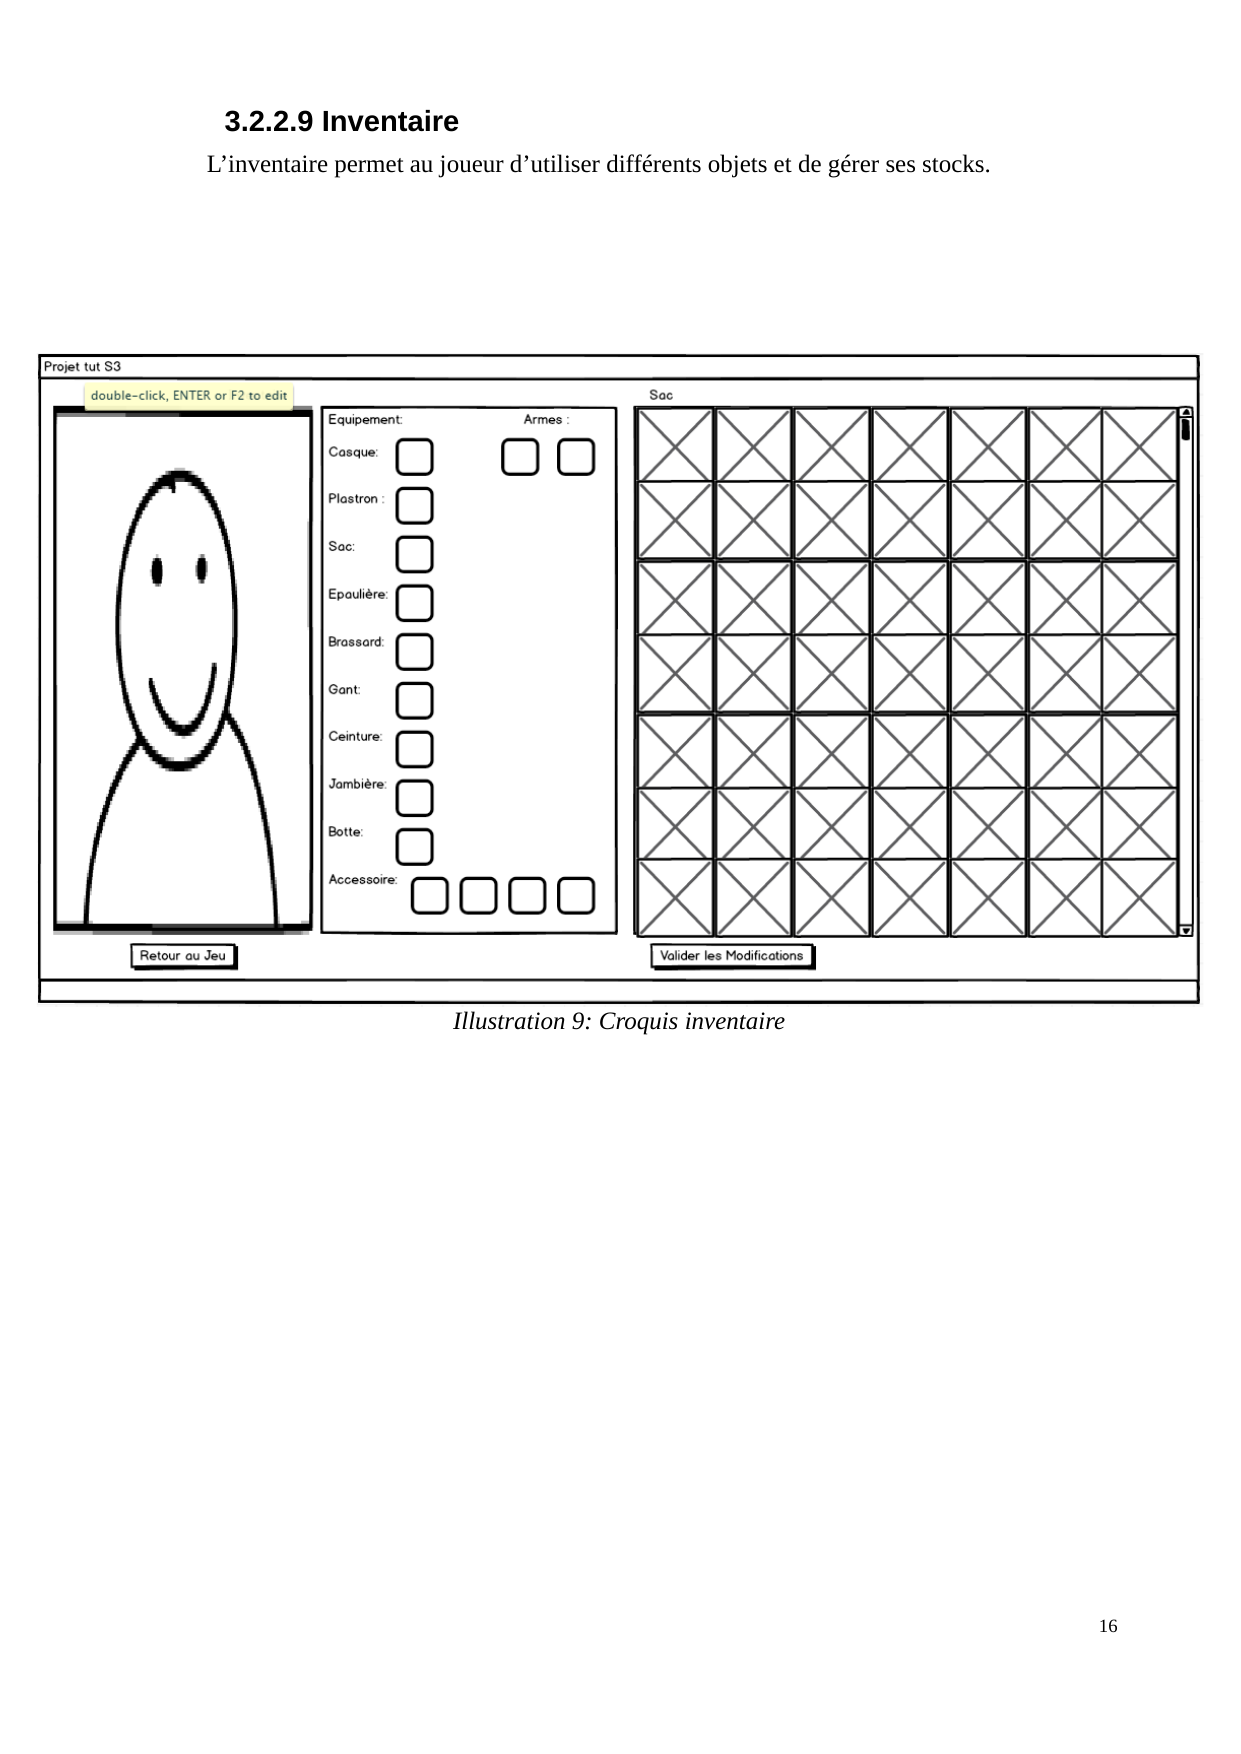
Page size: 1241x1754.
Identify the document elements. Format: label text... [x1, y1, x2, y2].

subtitle Inventaire [224, 104, 1122, 137]
picture [36, 353, 1204, 1007]
text Illustration 9: Croquis inventaire [37, 1007, 1203, 1035]
text L’inventaire permet au joueur d’utiliser différents objets et de gérer ses stocks. [118, 149, 1122, 178]
